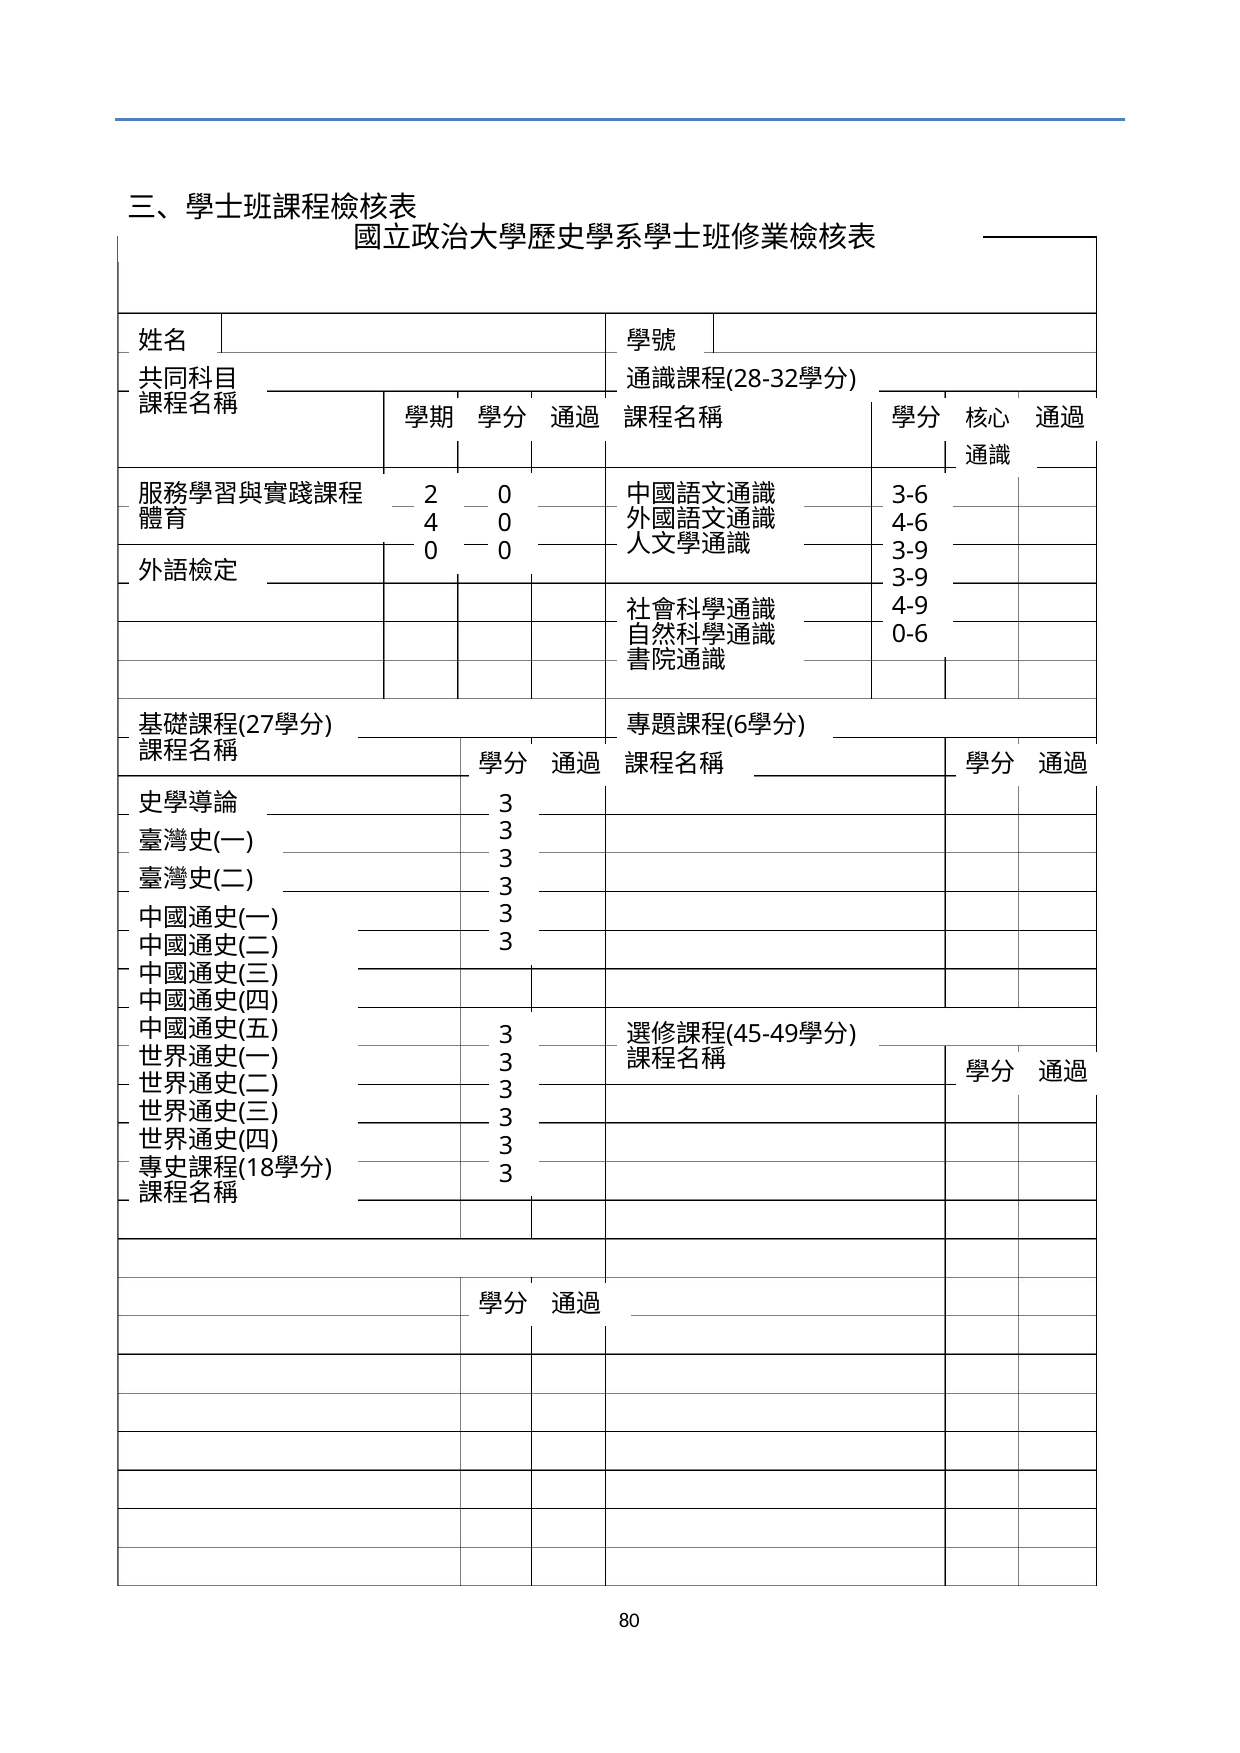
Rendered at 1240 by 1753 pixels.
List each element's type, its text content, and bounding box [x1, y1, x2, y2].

text 3 [498, 1049, 531, 1077]
text 外國語文通識 [626, 508, 796, 533]
text 臺灣史(二) [138, 866, 274, 893]
text 3 [498, 1160, 531, 1188]
text 3-6 [892, 482, 945, 509]
text 2 [423, 482, 456, 509]
text 0 [497, 482, 529, 509]
text 80 [618, 1607, 653, 1632]
text 人文學通識 [626, 533, 796, 558]
text 中國通史(五) [138, 1015, 349, 1043]
text 自然科學通識 [626, 623, 796, 648]
text 通識課程(28-32學分) [626, 366, 871, 393]
text 基礎課程(27學分) [138, 712, 349, 739]
text 共同科目 [138, 368, 258, 393]
text 中國語文通識 [626, 483, 796, 508]
text 3 [498, 1021, 531, 1049]
text 課程名稱 [138, 1182, 349, 1207]
text 學分 通過 [965, 752, 1109, 777]
text 服務學習與實踐課程 [138, 483, 383, 508]
text 課程名稱 [138, 739, 349, 764]
text 3 [498, 1077, 531, 1104]
text 4 [423, 509, 456, 537]
text 世界通史(四) [138, 1126, 349, 1154]
text 書院通識 [626, 648, 796, 673]
text 3 [498, 818, 531, 845]
text 通識 [965, 445, 1028, 468]
text 三、學士班課程檢核表 [127, 194, 974, 224]
text 3 [498, 1132, 531, 1160]
text 4-9 [892, 592, 945, 620]
text 3 [498, 901, 531, 928]
text 3 [498, 873, 531, 901]
text 學期 學分 通過 課程名稱 [404, 407, 756, 432]
text 國立政治大學歷史學系學士班修業檢核表 [353, 224, 974, 253]
text 中國通史(二) [138, 932, 349, 960]
text 史學導論 [138, 791, 258, 816]
text 學分 通過 [965, 1061, 1109, 1086]
text 學分 核心 通過 [892, 407, 1105, 432]
text 0 [423, 537, 456, 565]
picture [117, 236, 1097, 1586]
text 課程名稱 [626, 1048, 871, 1073]
text 3 [498, 845, 531, 873]
text 3 [498, 1104, 531, 1132]
text 3 [498, 790, 531, 818]
text 3 [498, 928, 531, 956]
text 專史課程(18學分) [138, 1154, 349, 1182]
text 社會科學通識 [626, 598, 796, 623]
text 選修課程(45-49學分) [626, 1020, 871, 1048]
text 臺灣史(一) [138, 827, 274, 855]
text 外語檢定 [138, 560, 258, 585]
text 學分 通過 課程名稱 [478, 752, 746, 777]
text 3-9 [892, 565, 945, 592]
text 學號 [626, 329, 696, 354]
text 中國通史(一) [138, 904, 349, 932]
text 0 [497, 509, 529, 537]
text 0 [497, 537, 529, 565]
text 4-6 [892, 509, 945, 537]
text 中國通史(四) [138, 988, 349, 1015]
text 姓名 [138, 329, 208, 354]
text 世界通史(二) [138, 1071, 349, 1098]
text 體育 [138, 508, 383, 533]
text 世界通史(三) [138, 1098, 349, 1126]
text 學分 通過 [478, 1292, 622, 1317]
text 0-6 [892, 620, 945, 648]
text 中國通史(三) [138, 960, 349, 988]
text 課程名稱 [138, 393, 258, 418]
text 專題課程(6學分) [626, 712, 825, 739]
text 3-9 [892, 537, 945, 565]
text 世界通史(一) [138, 1043, 349, 1071]
